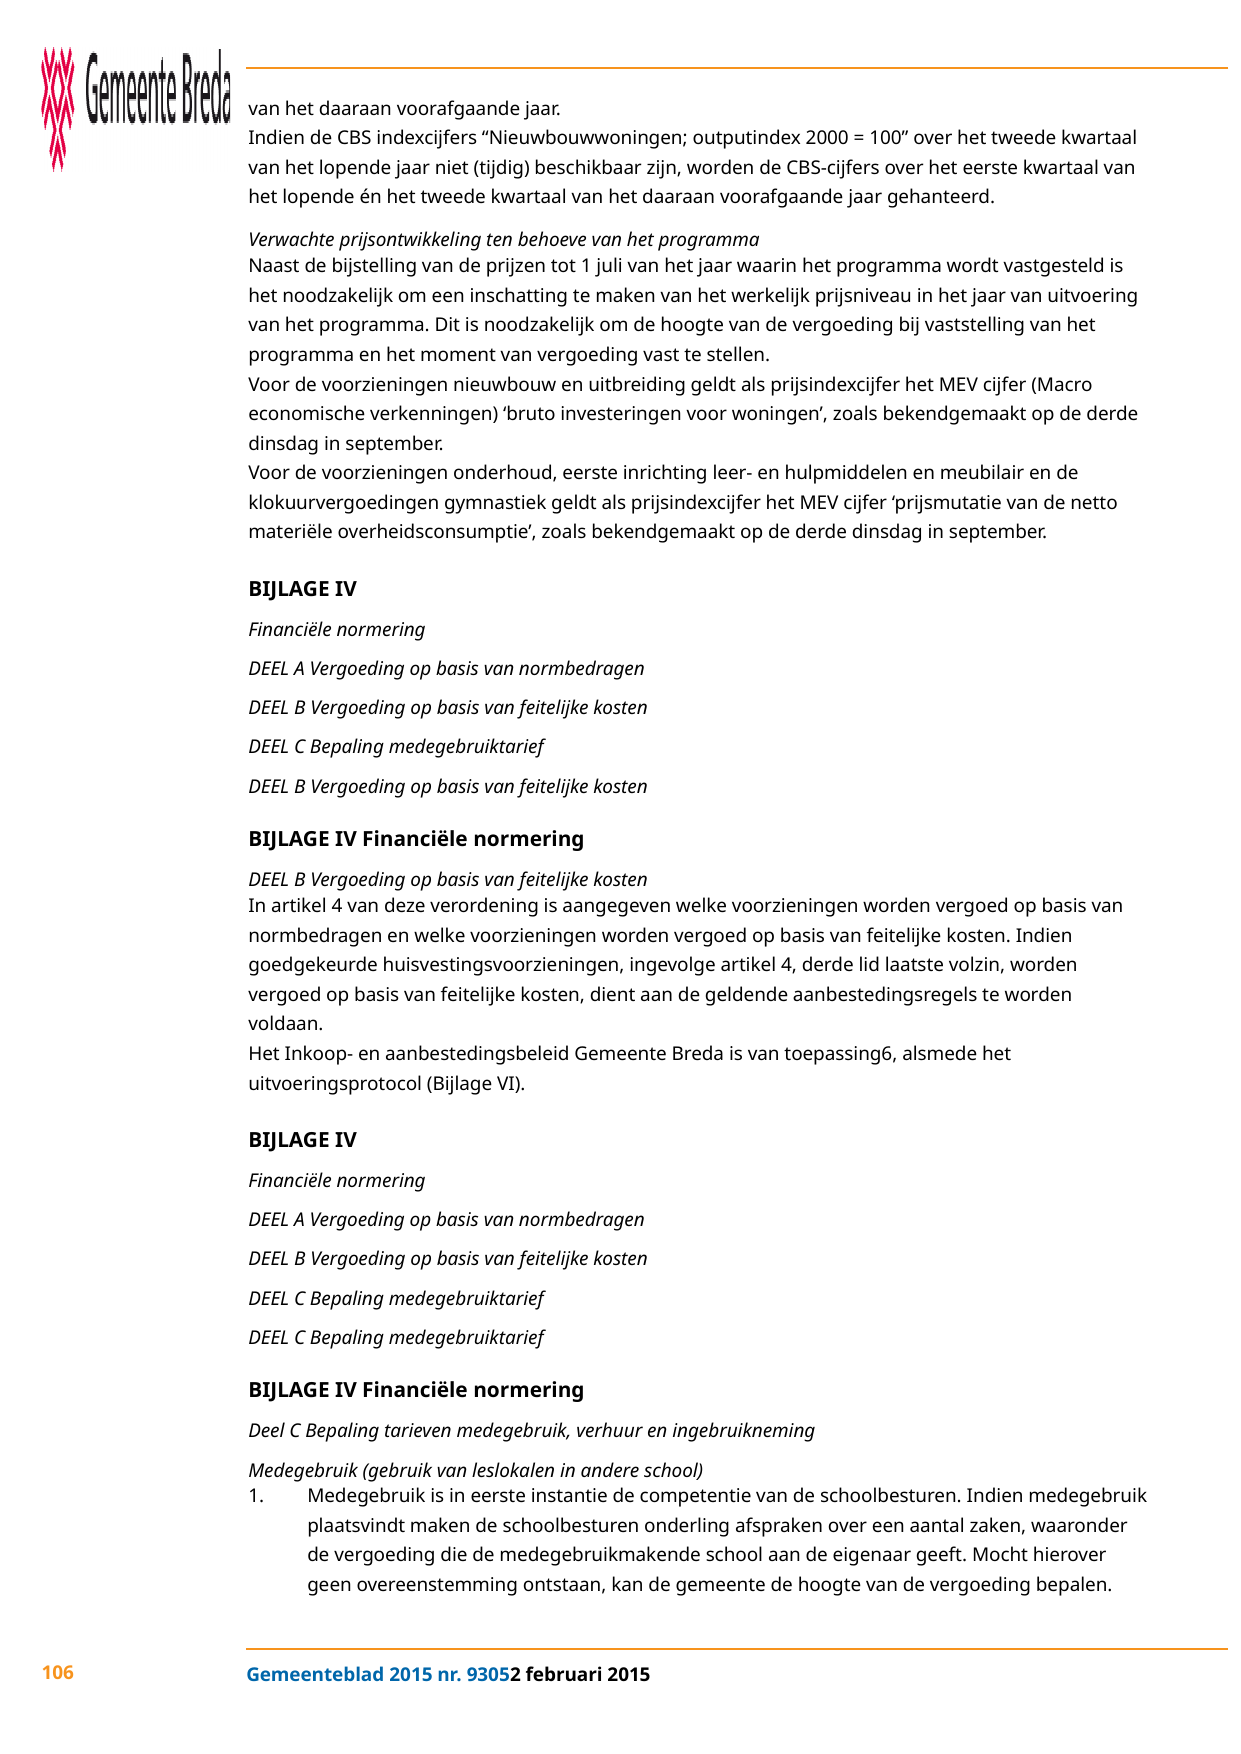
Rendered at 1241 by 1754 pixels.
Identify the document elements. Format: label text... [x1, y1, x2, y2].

text DEEL C Bepaling medegebruiktarief [248, 1324, 1152, 1350]
text DEEL B Vergoeding op basis van feitelijke kosten [248, 694, 1152, 720]
text DEEL C Bepaling medegebruiktarief [248, 1285, 1152, 1311]
list Medegebruik is in eerste instantie de competentie van de schoolbesturen. Indien medegebruik plaatsvindt maken de schoolbesturen onderling afspraken over een aantal zaken, waaronder de vergoeding die de medegebruikmakende school aan de eigenaar geeft. Mocht hierover geen overeenstemming ontstaan, kan de gemeente de hoogte van de vergoeding bepalen. [248, 1482, 1152, 1597]
picture [41, 47, 231, 172]
text Naast de bijstelling van de prijzen tot 1 juli van het jaar waarin het programma wordt vastgesteld is het noodzakelijk om een inschatting te maken van het werkelijk prijsniveau in het jaar van uitvoering van het programma. Dit is noodzakelijk om de hoogte van de vergoeding bij vaststelling van het programma en het moment van vergoeding vast te stellen. [248, 252, 1152, 367]
text Verwachte prijsontwikkeling ten behoeve van het programma [248, 227, 1152, 252]
text BIJLAGE IV Financiële normering [248, 824, 1152, 853]
text Financiële normering [248, 616, 1152, 642]
text BIJLAGE IV Financiële normering [248, 1376, 1152, 1404]
text Voor de voorzieningen nieuwbouw en uitbreiding geldt als prijsindexcijfer het MEV cijfer (Macro economische verkenningen) ‘bruto investeringen voor woningen’, zoals bekendgemaakt op de derde dinsdag in september. [248, 371, 1152, 456]
text DEEL C Bepaling medegebruiktarief [248, 734, 1152, 759]
text van het daaraan voorafgaande jaar. [248, 95, 1152, 121]
text DEEL B Vergoeding op basis van feitelijke kosten [248, 1246, 1152, 1271]
text Financiële normering [248, 1167, 1152, 1193]
text Indien de CBS indexcijfers “Nieuwbouwwoningen; outputindex 2000 = 100” over het tweede kwartaal van het lopende jaar niet (tijdig) beschikbaar zijn, worden de CBS-cijfers over het eerste kwartaal van het lopende én het tweede kwartaal van het daaraan voorafgaande jaar gehanteerd. [248, 124, 1152, 209]
text Deel C Bepaling tarieven medegebruik, verhuur en ingebruikneming [248, 1417, 1152, 1443]
text In artikel 4 van deze verordening is aangegeven welke voorzieningen worden vergoed op basis van normbedragen en welke voorzieningen worden vergoed op basis van feitelijke kosten. Indien goedgekeurde huisvestingsvoorzieningen, ingevolge artikel 4, derde lid laatste volzin, worden vergoed op basis van feitelijke kosten, dient aan de geldende aanbestedingsregels te worden voldaan. [248, 892, 1152, 1036]
text DEEL A Vergoeding op basis van normbedragen [248, 655, 1152, 681]
text DEEL B Vergoeding op basis van feitelijke kosten [248, 866, 1152, 892]
text BIJLAGE IV [248, 574, 1152, 602]
text Voor de voorzieningen onderhoud, eerste inrichting leer- en hulpmiddelen en meubilair en de klokuurvergoedingen gymnastiek geldt als prijsindexcijfer het MEV cijfer ‘prijsmutatie van de netto materiële overheidsconsumptie’, zoals bekendgemaakt op de derde dinsdag in september. [248, 459, 1152, 544]
text BIJLAGE IV [248, 1125, 1152, 1153]
text DEEL A Vergoeding op basis van normbedragen [248, 1206, 1152, 1232]
text Medegebruik (gebruik van leslokalen in andere school) [248, 1457, 1152, 1482]
text DEEL B Vergoeding op basis van feitelijke kosten [248, 773, 1152, 799]
text Het Inkoop- en aanbestedingsbeleid Gemeente Breda is van toepassing6, alsmede het uitvoeringsprotocol (Bijlage VI). [248, 1040, 1152, 1095]
